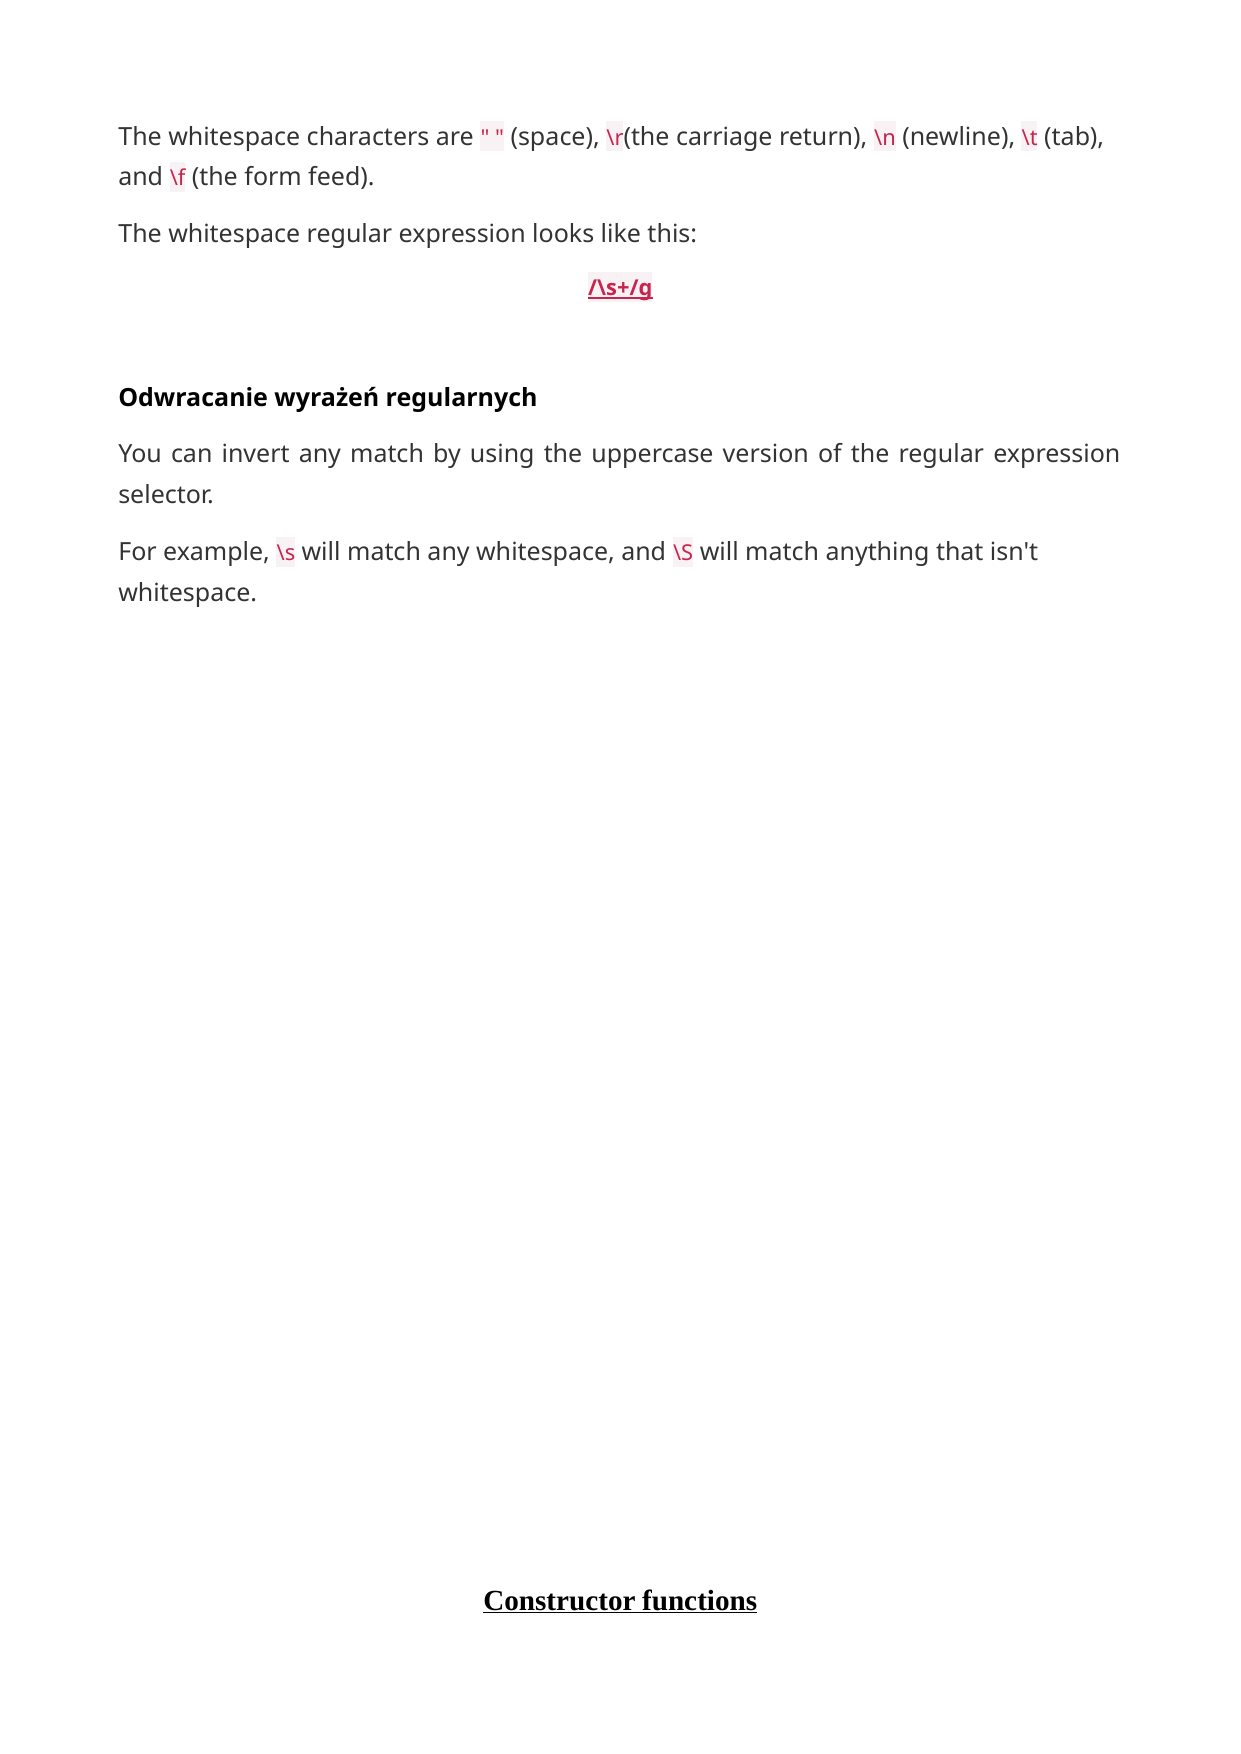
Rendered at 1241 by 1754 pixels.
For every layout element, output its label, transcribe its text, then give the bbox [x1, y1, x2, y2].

text For example, \s will match any whitespace, and \S will match anything that isn't whitespace. [118, 533, 1122, 608]
text Odwracanie wyrażeń regularnych [118, 380, 1122, 414]
text You can invert any match by using the uppercase version of the regular expression selector. [118, 436, 1122, 511]
text /\s+/g [118, 272, 1122, 302]
text The whitespace regular expression looks like this: [118, 215, 1122, 249]
text The whitespace characters are " " (space), \r(the carriage return), \n (newline), \t (tab), and \f (the form feed). [118, 118, 1122, 193]
text Constructor functions [118, 1583, 1122, 1616]
